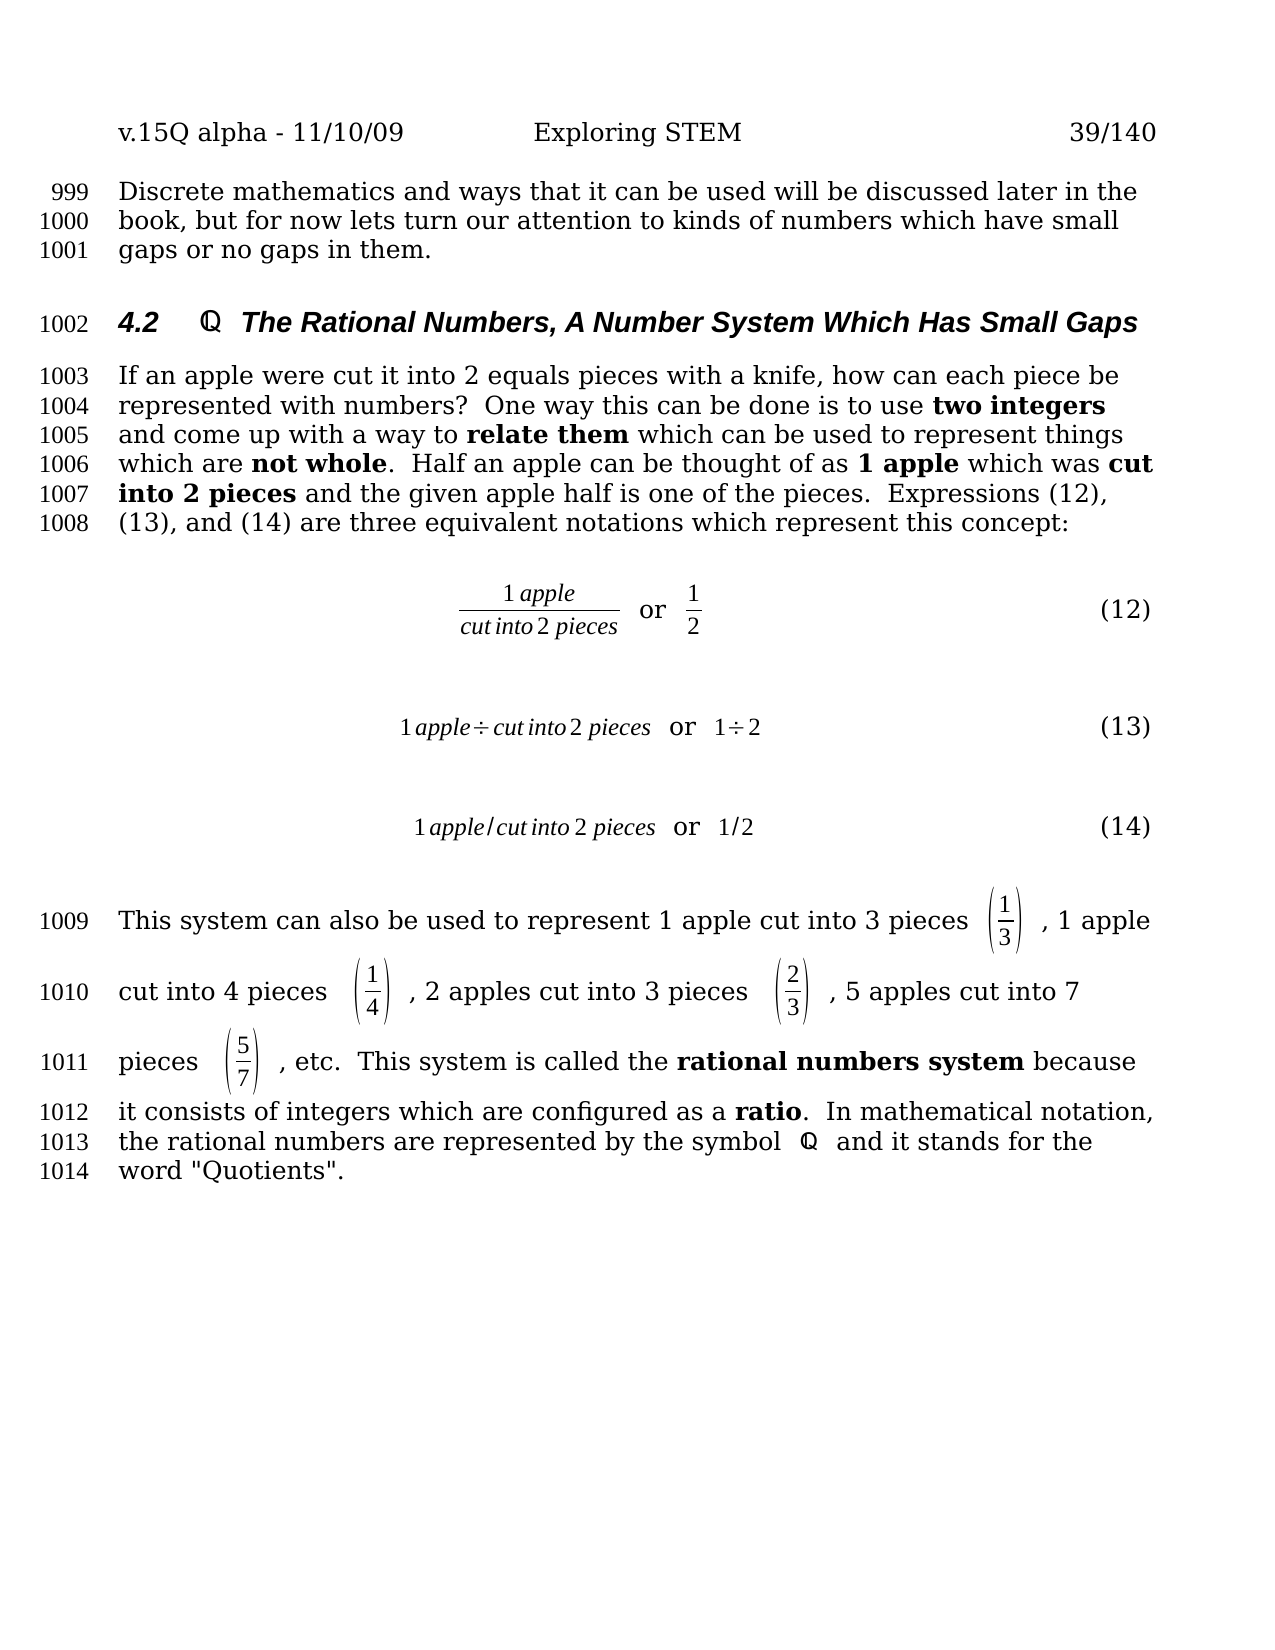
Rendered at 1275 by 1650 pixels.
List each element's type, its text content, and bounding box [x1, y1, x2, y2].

table_header or [118, 806, 1041, 848]
table_header or [118, 573, 1041, 648]
subtitle The Rational Numbers, A Number System Which Has Small Gaps [118, 303, 1157, 341]
text Discrete mathematics and ways that it can be used will be discussed later in the book, but for now lets turn our attention to kinds of numbers which have small gaps or no gaps in them. [118, 177, 1157, 264]
text If an apple were cut it into 2 equals pieces with a knife, how can each piece be represented with numbers? One way this can be done is to use two integers and come up with a way to relate them which can be used to represent things which are not whole. Half an apple can be thought of as 1 apple which was cut into 2 pieces and the given apple half is one of the pieces. Expressions (12), (13), and (14) are three equivalent notations which represent this concept: [118, 361, 1157, 537]
table_header (13) [1041, 706, 1157, 748]
table_header or [118, 706, 1041, 748]
table_header (12) [1041, 573, 1157, 648]
text This system can also be used to represent 1 apple cut into 3 pieces, 1 apple cut into 4 pieces , 2 apples cut into 3 pieces , 5 apples cut into 7 pieces , etc. This system is called the rational numbers system because it consists of integers which are configured as a ratio. In mathematical notation, the rational numbers are represented by the symboland it stands for the word "Quotients". [118, 886, 1157, 1185]
table_header (14) [1041, 806, 1157, 848]
